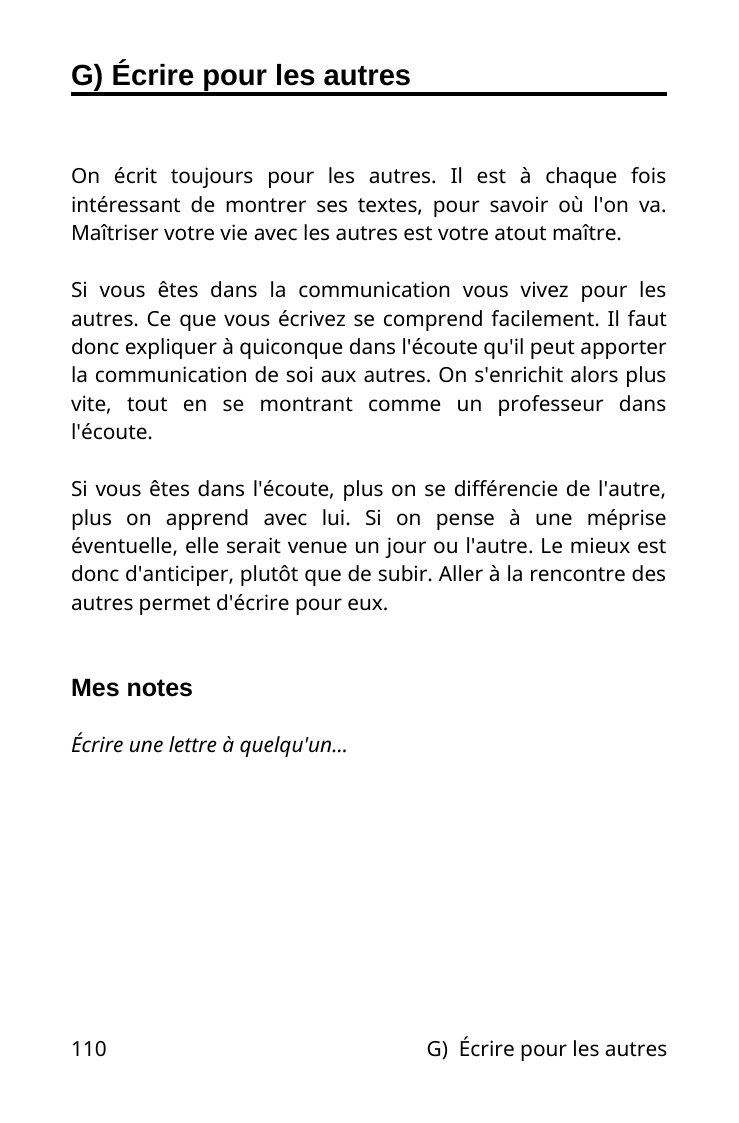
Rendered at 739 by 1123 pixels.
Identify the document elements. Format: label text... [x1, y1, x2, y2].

subtitle Écrire pour les autres [71, 59, 667, 92]
text On écrit toujours pour les autres. Il est à chaque fois intéressant de montrer ses textes, pour savoir où l'on va. Maîtriser votre vie avec les autres est votre atout maître. [71, 161, 667, 247]
text Si vous êtes dans l'écoute, plus on se différencie de l'autre, plus on apprend avec lui. Si on pense à une méprise éventuelle, elle serait venue un jour ou l'autre. Le mieux est donc d'anticiper, plutôt que de subir. Aller à la rencontre des autres permet d'écrire pour eux. [71, 474, 667, 616]
subtitle Mes notes [71, 673, 667, 701]
text Si vous êtes dans la communication vous vivez pour les autres. Ce que vous écrivez se comprend facilement. Il faut donc expliquer à quiconque dans l'écoute qu'il peut apporter la communication de soi aux autres. On s'enrichit alors plus vite, tout en se montrant comme un professeur dans l'écoute. [71, 275, 667, 446]
text Écrire une lettre à quelqu'un... [71, 730, 667, 758]
